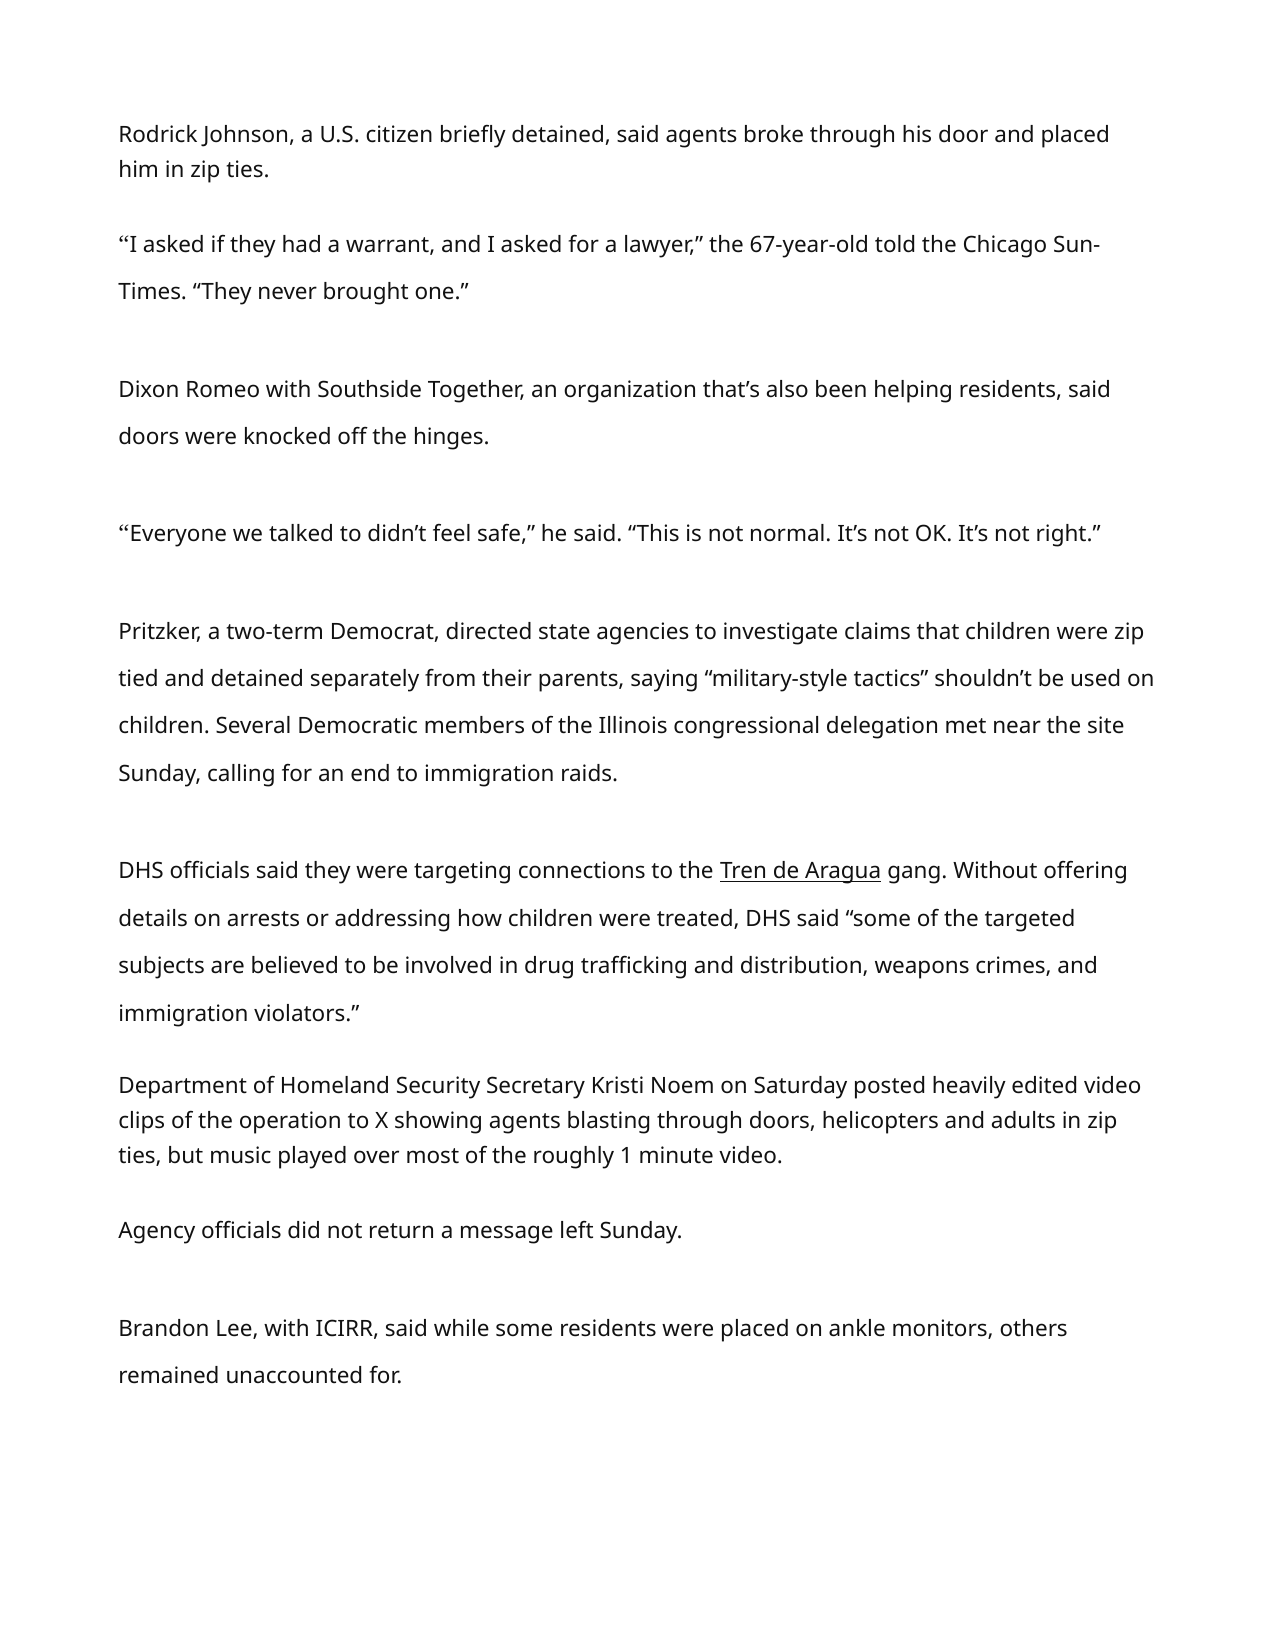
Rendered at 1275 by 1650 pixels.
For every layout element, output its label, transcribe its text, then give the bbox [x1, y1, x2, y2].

text Department of Homeland Security Secretary Kristi Noem on Saturday posted heavily edited video clips of the operation to X showing agents blasting through doors, helicopters and adults in zip ties, but music played over most of the roughly 1 minute video. [118, 1069, 1157, 1170]
text Agency officials did not return a message left Sunday. [118, 1214, 1157, 1245]
text “Everyone we talked to didn’t feel safe,” he said. “This is not normal. It’s not OK. It’s not right.” [118, 518, 1157, 548]
text Brandon Lee, with ICIRR, said while some residents were placed on ankle monitors, others remained unaccounted for. [118, 1312, 1157, 1390]
text Pritzker, a two-term Democrat, directed state agencies to investigate claims that children were zip tied and detained separately from their parents, saying “military-style tactics” shouldn’t be used on children. Several Democratic members of the Illinois congressional delegation met near the site Sunday, calling for an end to immigration raids. [118, 615, 1157, 788]
text DHS officials said they were targeting connections to the Tren de Aragua gang. Without offering details on arrests or addressing how children were treated, DHS said “some of the targeted subjects are believed to be involved in drug trafficking and distribution, weapons crimes, and immigration violators.” [118, 855, 1157, 1027]
text Rodrick Johnson, a U.S. citizen briefly detained, said agents broke through his door and placed him in zip ties. [118, 118, 1157, 184]
text “I asked if they had a warrant, and I asked for a lawyer,” the 67-year-old told the Chicago Sun-Times. “They never brought one.” [118, 228, 1157, 306]
text Dixon Romeo with Southside Together, an organization that’s also been helping residents, said doors were knocked off the hinges. [118, 373, 1157, 451]
